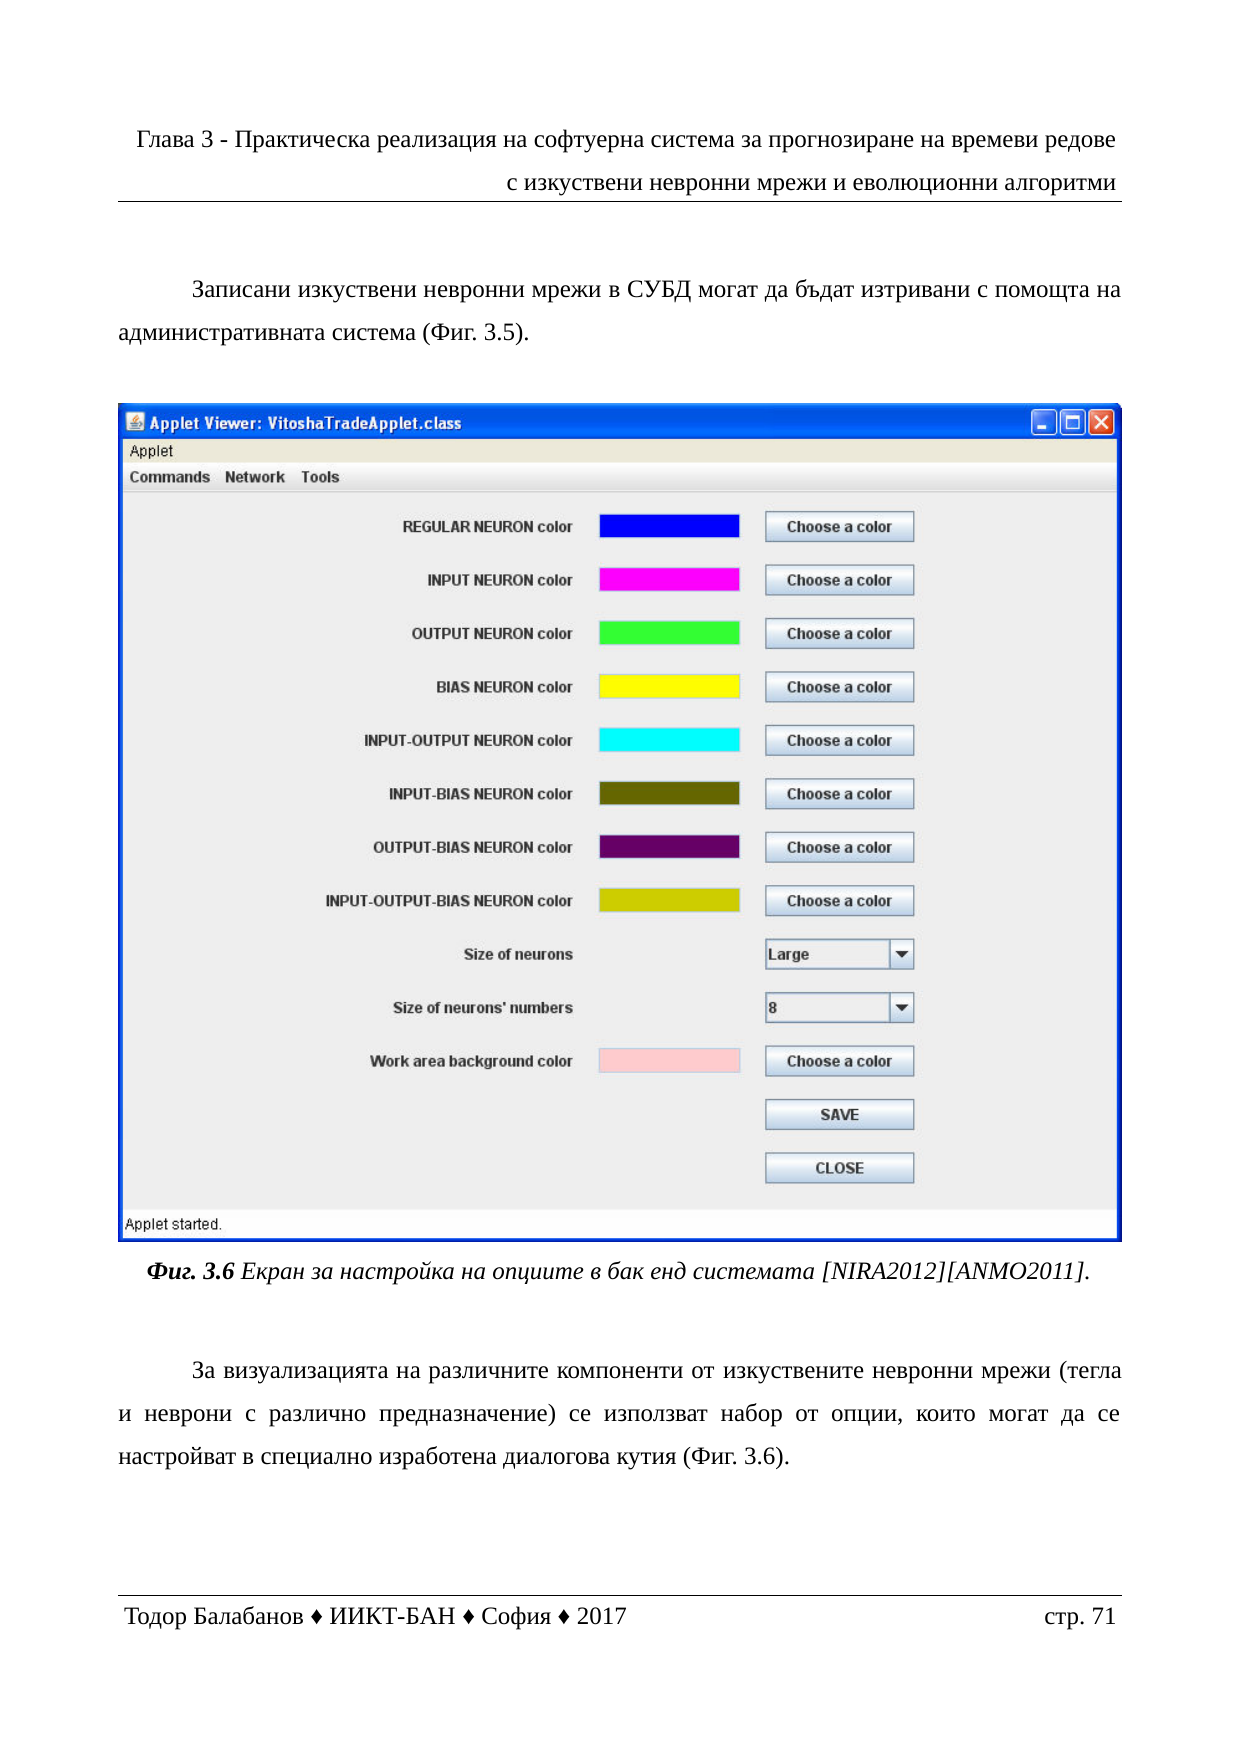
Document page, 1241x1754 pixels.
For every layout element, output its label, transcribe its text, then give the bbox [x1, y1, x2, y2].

text Записани изкуствени невронни мрежи в СУБД могат да бъдат изтривани с помощта на административната система (Фиг. 3.5). [118, 274, 1122, 346]
text Фиг. 3.6 Екран за настройка на опциите в бак енд системата [NIRA2012][ANMO2011]. [118, 1242, 1122, 1285]
picture [118, 403, 1122, 1242]
text За визуализацията на различните компоненти от изкуствените невронни мрежи (тегла и неврони с различно предназначение) се използват набор от опции, които могат да се настройват в специално изработена диалогова кутия (Фиг. 3.6). [118, 1355, 1122, 1470]
